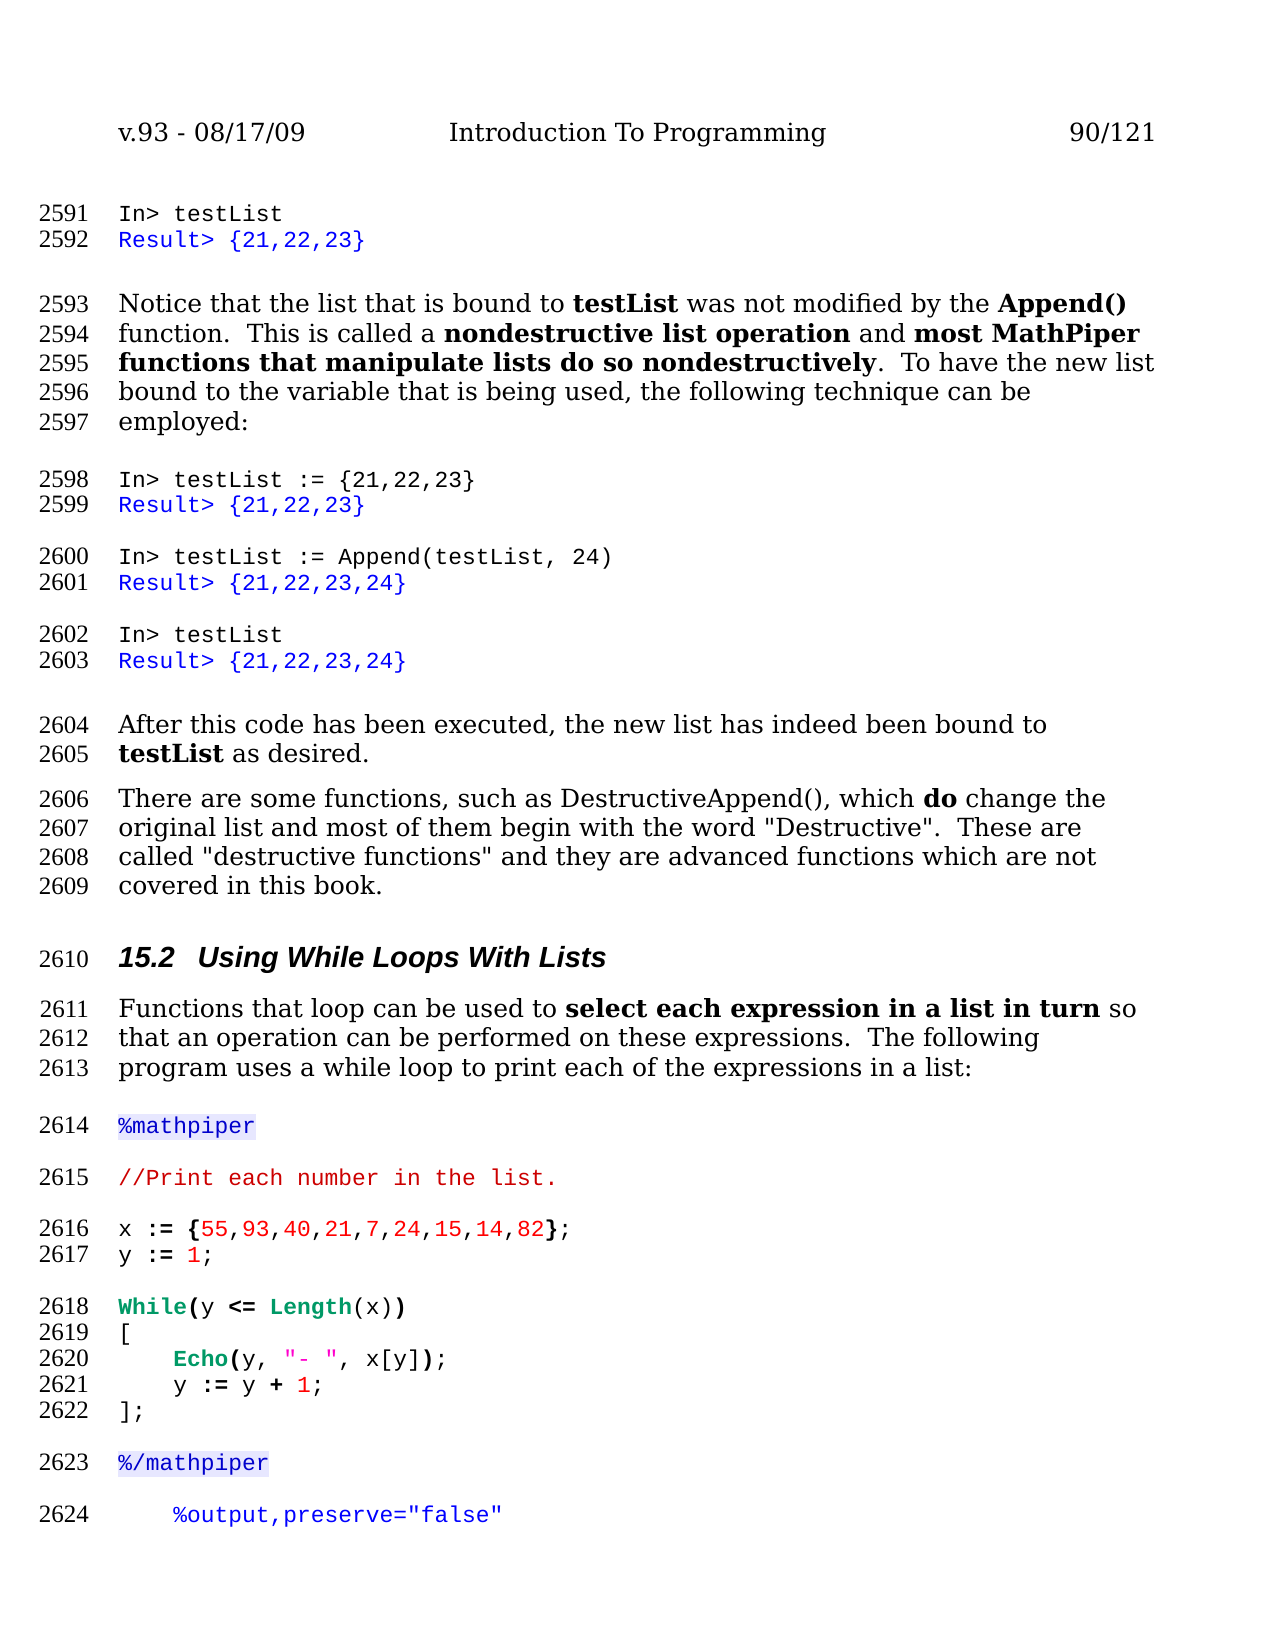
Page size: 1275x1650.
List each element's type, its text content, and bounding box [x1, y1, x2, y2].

text Echo(y, "- ", x[y]); [118, 1347, 1157, 1373]
subtitle Using While Loops With Lists [118, 940, 1157, 973]
text There are some functions, such as DestructiveAppend(), which do change the original list and most of them begin with the word "Destructive". These are called "destructive functions" and they are advanced functions which are not covered in this book. [118, 784, 1157, 901]
text In> testList := Append(testList, 24) [118, 546, 1157, 572]
text Notice that the list that is bound to testList was not modified by the Append() function. This is called a nondestructive list operation and most MathPiper functions that manipulate lists do so nondestructively. To have the new list bound to the variable that is being used, the following technique can be employed: [118, 289, 1157, 436]
text In> testList := {21,22,23} [118, 468, 1157, 494]
text //Print each number in the list. [118, 1166, 1157, 1192]
text %output,preserve="false" [118, 1503, 1157, 1529]
text [ [118, 1321, 1157, 1347]
text %mathpiper [118, 1114, 1157, 1140]
text In> testList [118, 203, 1157, 229]
text After this code has been executed, the new list has indeed been bound to testList as desired. [118, 710, 1157, 769]
text While(y <= Length(x)) [118, 1296, 1157, 1321]
text Functions that loop can be used to select each expression in a list in turn so that an operation can be performed on these expressions. The following program uses a while loop to print each of the expressions in a list: [118, 994, 1157, 1082]
text Result> {21,22,23} [118, 494, 1157, 520]
text y := 1; [118, 1244, 1157, 1269]
text ]; [118, 1399, 1157, 1425]
text In> testList [118, 623, 1157, 649]
text Result> {21,22,23,24} [118, 649, 1157, 675]
text Result> {21,22,23,24} [118, 572, 1157, 598]
text y := y + 1; [118, 1373, 1157, 1399]
text %/mathpiper [118, 1451, 1157, 1477]
text x := {55,93,40,21,7,24,15,14,82}; [118, 1218, 1157, 1244]
text Result> {21,22,23} [118, 229, 1157, 254]
